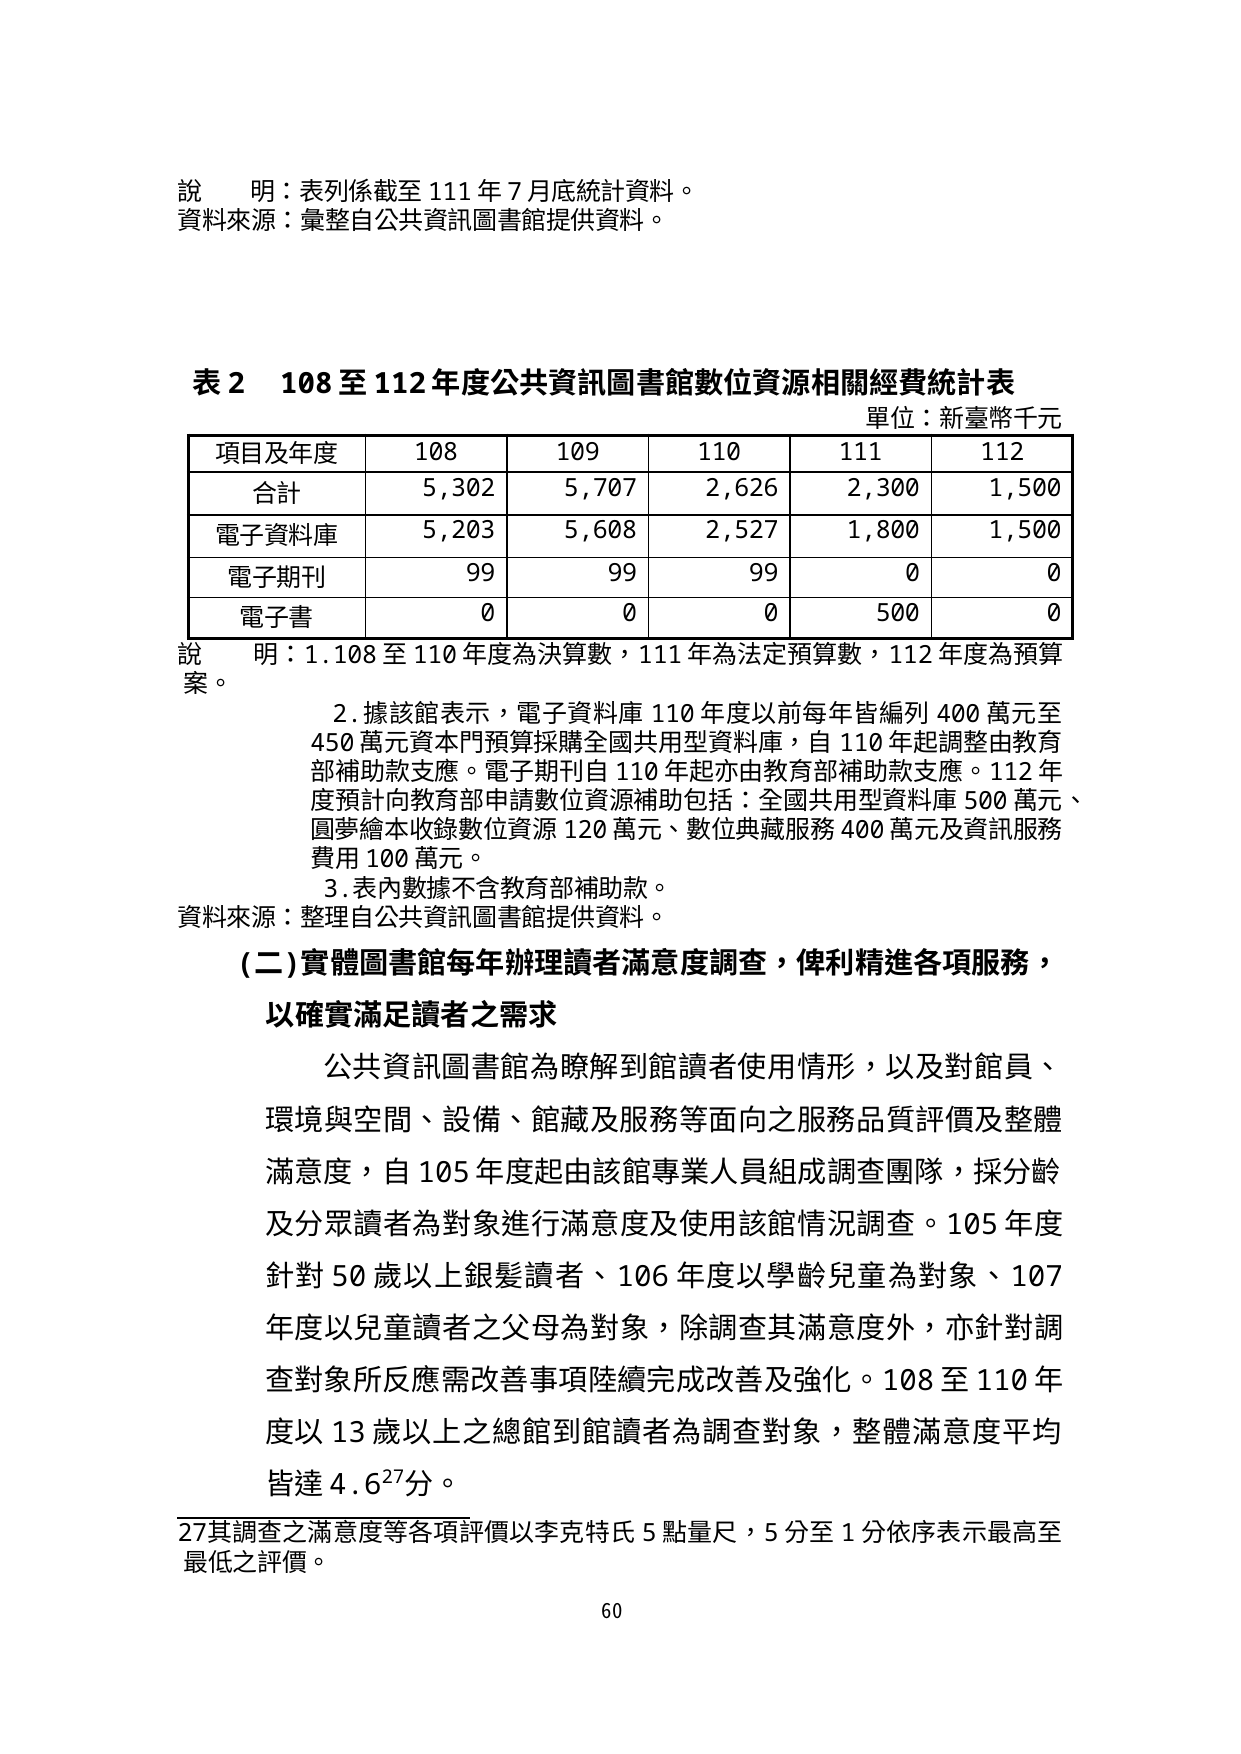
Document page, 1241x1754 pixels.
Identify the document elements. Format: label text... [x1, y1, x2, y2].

table_cell 0 [932, 598, 1071, 637]
text 說 明：表列係截至111年7月底統計資料。 [177, 177, 1063, 206]
table_cell 99 [649, 558, 789, 597]
text 其調查之滿意度等各項評價以李克特氏5點量尺，5分至1分依序表示最高至最低之評價。 [177, 1518, 1063, 1577]
table_cell 99 [508, 558, 648, 597]
table_cell 2,626 [649, 473, 789, 514]
table_cell 99 [366, 558, 506, 597]
text 公共資訊圖書館為瞭解到館讀者使用情形，以及對館員、環境與空間、設備、館藏及服務等面向之服務品質評價及整體滿意度，自105年度起由該館專業人員組成調查團隊，採分齡及分眾讀者為對象進行滿意度及使用該館情況調查。105年度針對50歲以上銀髪讀者、106年度以學齡兒童為對象、107年度以兒童讀者之父母為對象，除調查其滿意度外，亦針對調查對象所反應需改善事項陸續完成改善及強化。108至110年度以13歲以上之總館到館讀者為調查對象，整體滿意度平均皆達4.6分。 [265, 1036, 1063, 1505]
table_cell 5,707 [508, 473, 648, 514]
table_cell 電子書 [190, 598, 365, 637]
table_cell 0 [649, 598, 789, 637]
table_cell 5,203 [366, 516, 506, 556]
table_cell 5,608 [508, 516, 648, 556]
table_cell 500 [791, 598, 931, 637]
table_cell 1,800 [791, 516, 931, 556]
table_cell 合計 [190, 473, 365, 514]
table_cell 5,302 [366, 473, 506, 514]
text 資料來源：彙整自公共資訊圖書館提供資料。 [177, 206, 1063, 236]
table_header 109 [508, 437, 648, 471]
table_cell 電子期刊 [190, 558, 365, 597]
table_cell 2,527 [649, 516, 789, 556]
text 單位：新臺幣千元 [177, 404, 1063, 433]
table_cell 0 [508, 598, 648, 637]
table_cell 0 [791, 558, 931, 597]
text 3.表內數據不含教育部補助款。 [177, 874, 1063, 903]
table_cell 0 [366, 598, 506, 637]
table_header 111 [791, 437, 931, 471]
text (二)實體圖書館每年辦理讀者滿意度調查，俾利精進各項服務，以確實滿足讀者之需求 [236, 932, 1063, 1036]
table_cell 1,500 [932, 516, 1071, 556]
text 說 明：1.108至110年度為決算數，111年為法定預算數，112年度為預算案。 [177, 640, 1063, 699]
table_cell 電子資料庫 [190, 516, 365, 556]
table_cell 0 [932, 558, 1071, 597]
table_cell 1,500 [932, 473, 1071, 514]
table_header 108 [366, 437, 506, 471]
table_header 112 [932, 437, 1071, 471]
text 資料來源：整理自公共資訊圖書館提供資料。 [177, 903, 1063, 932]
text 表2 108至112年度公共資訊圖書館數位資源相關經費統計表 [192, 352, 1063, 404]
table_header 110 [649, 437, 789, 471]
text 2.據該館表示，電子資料庫110年度以前每年皆編列400萬元至450萬元資本門預算採購全國共用型資料庫，自110年起調整由教育部補助款支應。電子期刊自110年起亦由教育部補助款支應。112年度預計向教育部申請數位資源補助包括：全國共用型資料庫500萬元、圓夢繪本收錄數位資源120萬元、數位典藏服務400萬元及資訊服務費用100萬元。 [177, 699, 1063, 874]
table_cell 2,300 [791, 473, 931, 514]
table_header 項目及年度 [190, 437, 365, 471]
